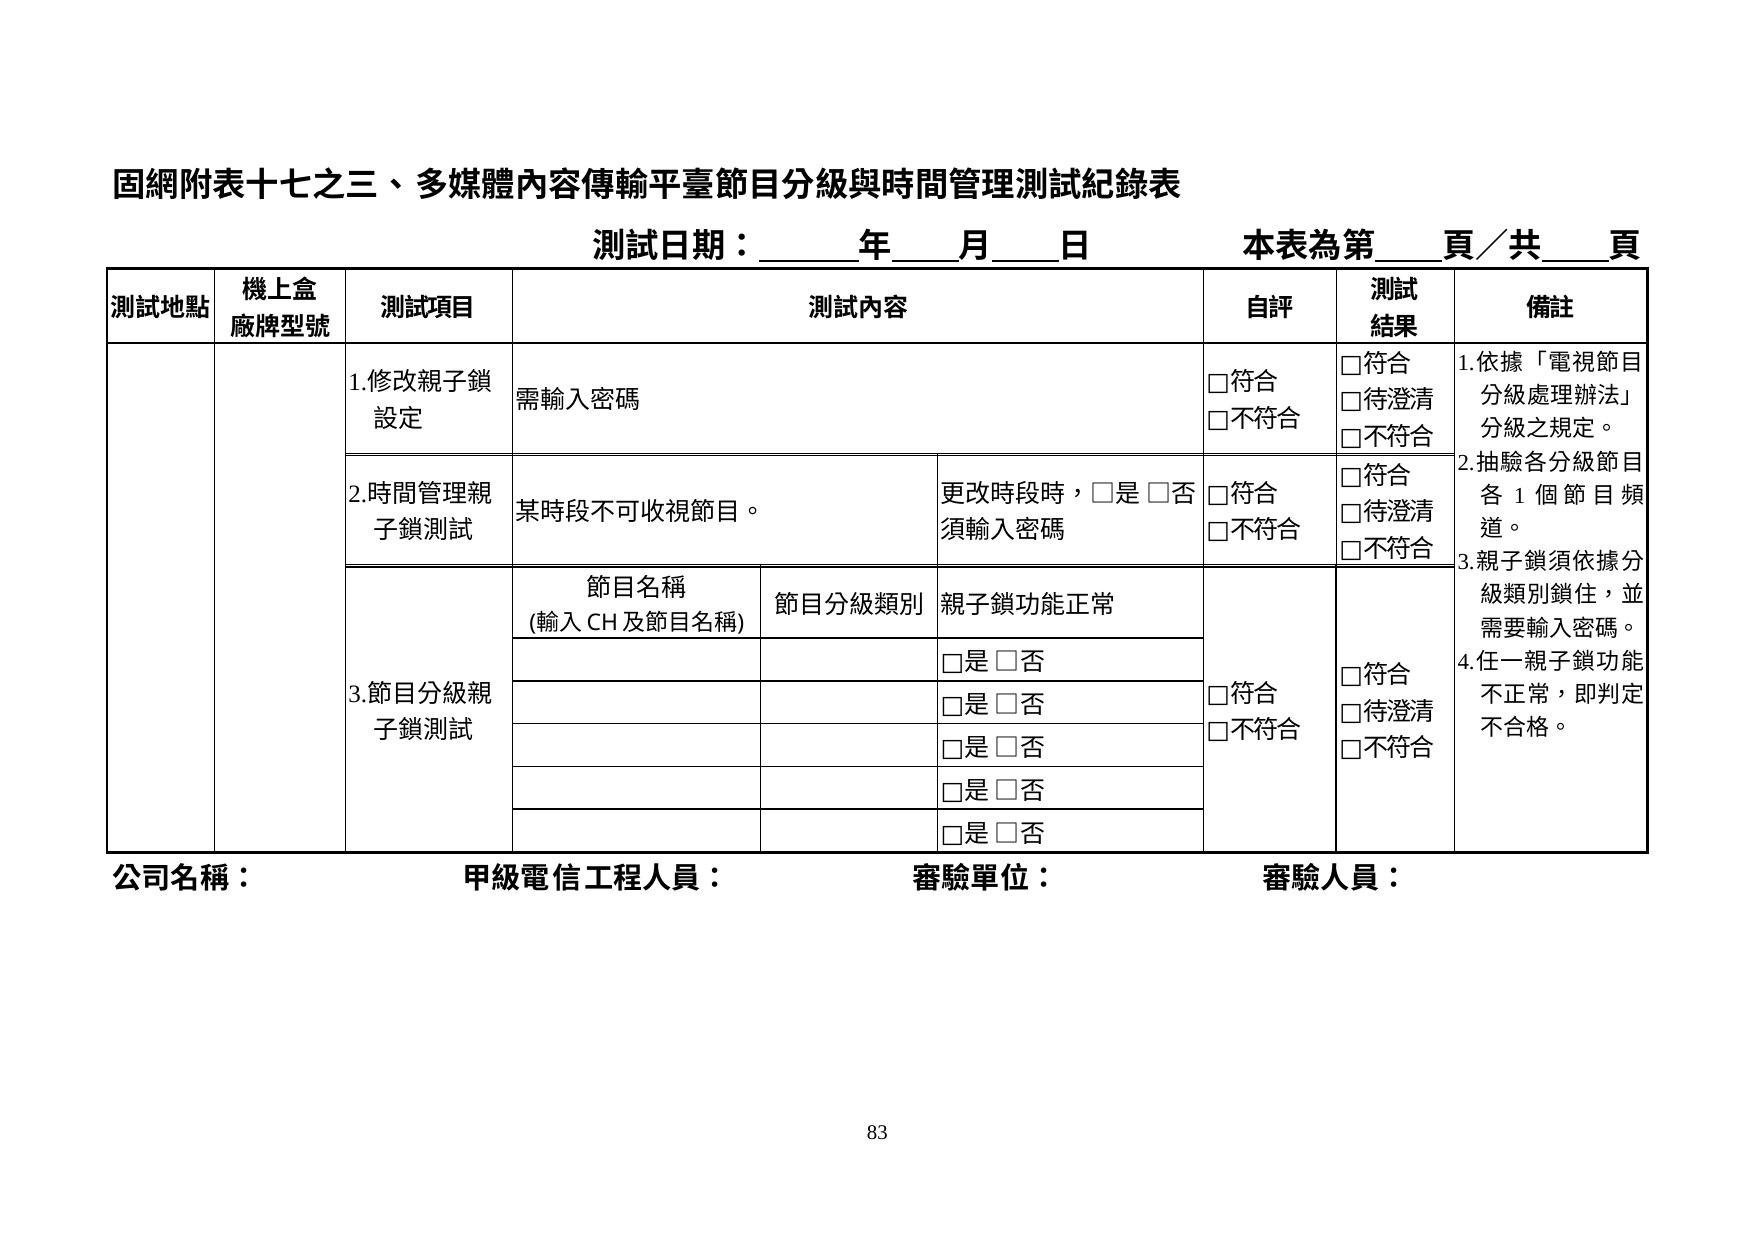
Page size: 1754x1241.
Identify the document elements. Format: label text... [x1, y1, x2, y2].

table_cell □符合 □待澄清 □不符合 [1337, 456, 1454, 564]
table_cell □是 □否 [938, 724, 1203, 766]
text 測試日期： 年 月 日 本表為第 頁／共 頁 [112, 218, 1642, 267]
table_cell □是 □否 [938, 639, 1203, 680]
table_cell [513, 724, 760, 766]
table_cell 某時段不可收視節目。 [513, 456, 937, 564]
subtitle 固網附表十七之三、多媒體內容傳輸平臺節目分級與時間管理測試紀錄表 [112, 158, 1642, 206]
table_header 測試項目 [346, 270, 512, 342]
table_header 測試內容 [513, 270, 1203, 342]
table_cell [513, 639, 760, 680]
table_cell [761, 767, 937, 808]
table_header 自評 [1204, 270, 1336, 342]
table_header 備註 [1455, 270, 1646, 342]
table_cell □符合 □待澄清 □不符合 [1337, 568, 1454, 851]
table_cell 3.節目分級親子鎖測試 [346, 568, 512, 851]
table_cell □符合 □不符合 [1204, 344, 1336, 452]
table_cell □是 □否 [938, 682, 1203, 723]
table_cell □是 □否 [938, 810, 1203, 851]
table_cell [761, 724, 937, 766]
table_cell □符合 □不符合 [1204, 568, 1335, 851]
table_cell 2.時間管理親子鎖測試 [346, 456, 512, 564]
table_cell □符合 □待澄清 □不符合 [1337, 344, 1454, 452]
table_header 機上盒 廠牌型號 [215, 270, 345, 342]
table_cell [513, 767, 760, 808]
table_cell 1.修改親子鎖設定 [346, 344, 512, 452]
table_header 測試 結果 [1337, 270, 1454, 342]
table_cell 更改時段時，□是 □否須輸入密碼 [938, 456, 1203, 564]
table_cell [108, 344, 214, 851]
table_cell [761, 810, 937, 851]
table_cell [215, 344, 345, 851]
table_cell □符合 □不符合 [1204, 456, 1336, 564]
table_cell [513, 810, 760, 851]
table_cell [761, 639, 937, 680]
table_cell 節目分級類別 [761, 568, 937, 637]
table_cell [761, 682, 937, 723]
table_cell 節目名稱 (輸入CH及節目名稱) [513, 568, 760, 637]
table_cell 1.依據「電視節目分級處理辦法」分級之規定。 2.抽驗各分級節目各1個節目頻道。 3.親子鎖須依據分級類別鎖住，並需要輸入密碼。 4.任一親子鎖功能不正常，即判定不合格。 [1455, 344, 1646, 851]
table_cell [513, 682, 760, 723]
table_cell 親子鎖功能正常 [938, 568, 1203, 637]
table_cell □是 □否 [938, 767, 1203, 808]
table_cell 需輸入密碼 [513, 344, 1203, 452]
text 公司名稱： 甲級電信工程人員： 審驗單位： 審驗人員： [112, 854, 1642, 897]
table_header 測試地點 [108, 270, 214, 342]
